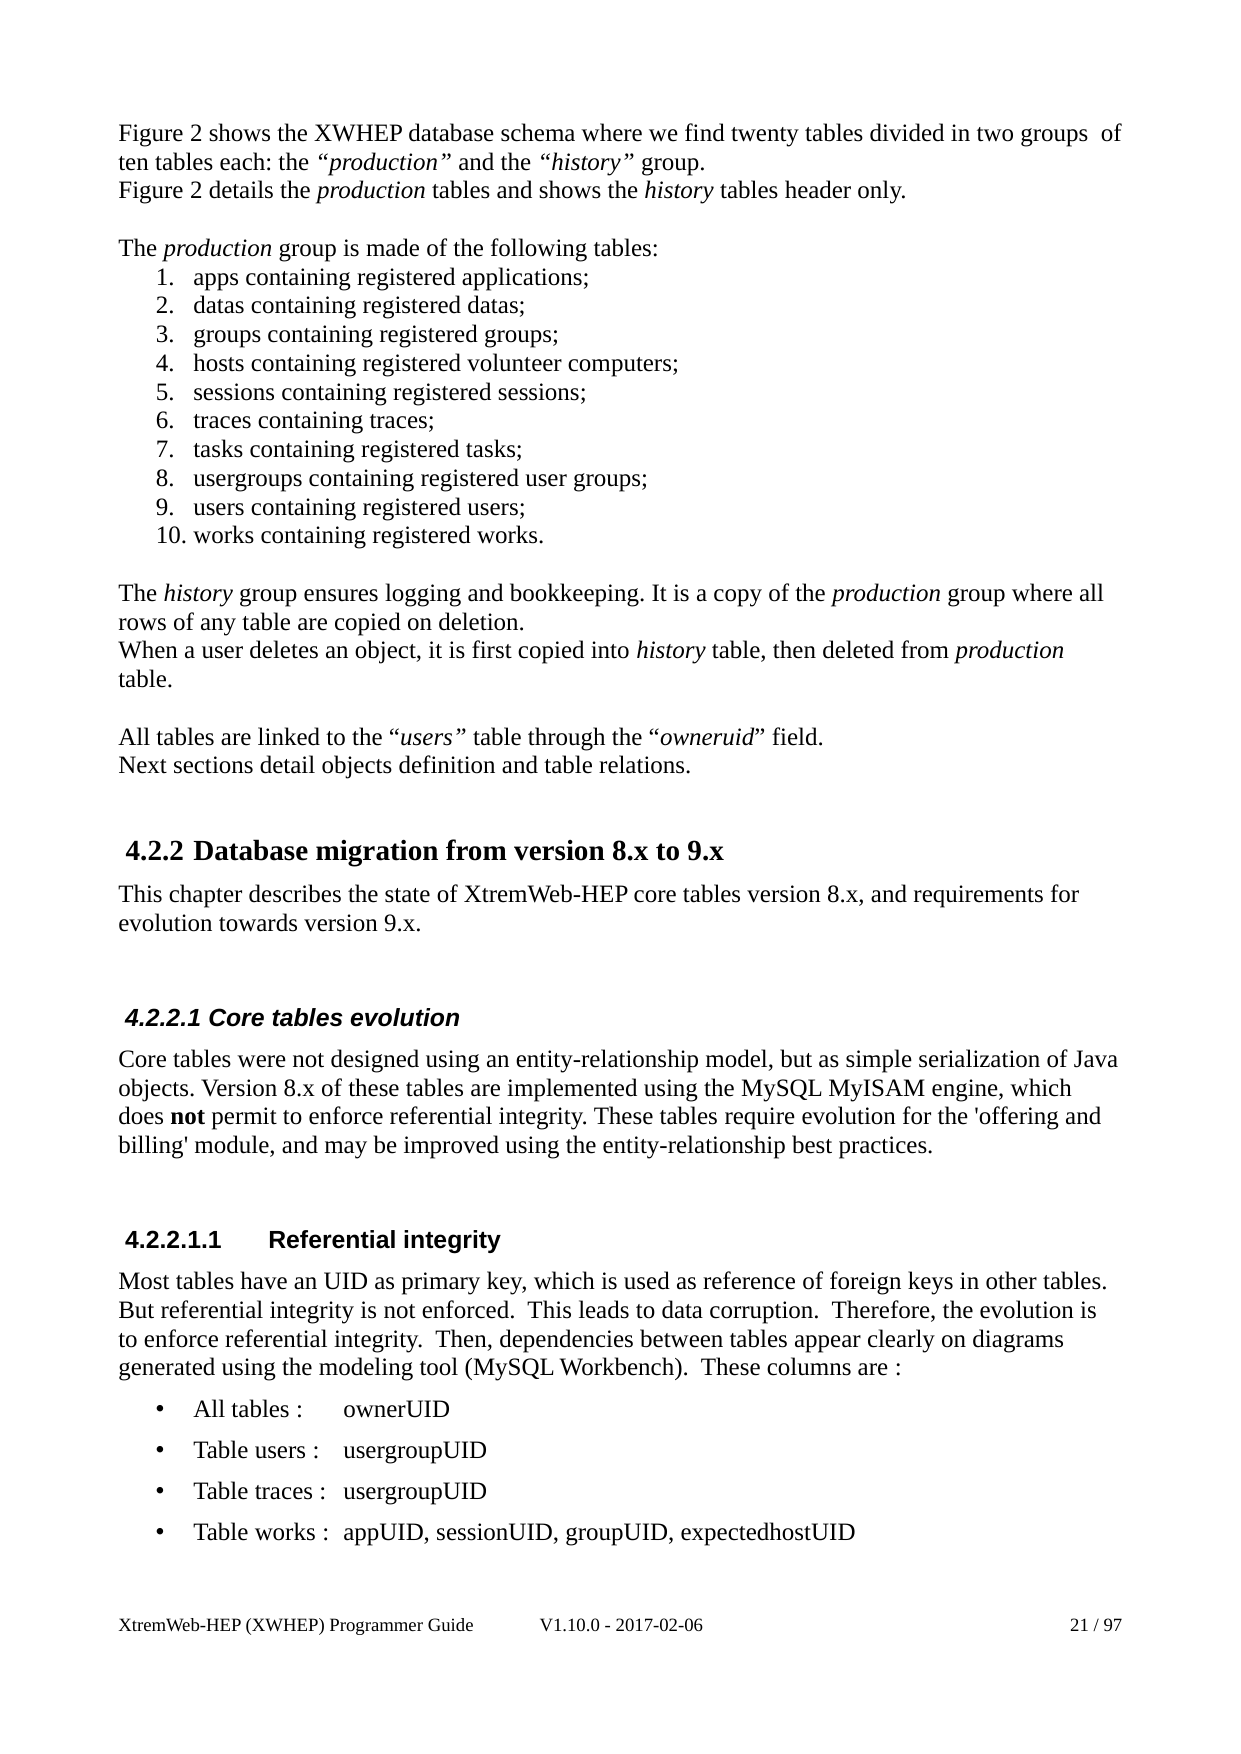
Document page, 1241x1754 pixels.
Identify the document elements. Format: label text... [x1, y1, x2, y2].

list datas containing registered datas; [156, 291, 1122, 319]
subtitle Referential integrity [118, 1225, 1122, 1254]
text All tables are linked to the “users” table through the “owneruid” field. [118, 722, 1122, 751]
text The history group ensures logging and bookkeeping. It is a copy of the production group where all rows of any table are copied on deletion. [118, 578, 1122, 636]
list usergroups containing registered user groups; [156, 463, 1122, 492]
list Table traces : usergroupUID [156, 1476, 1122, 1505]
list tasks containing registered tasks; [156, 434, 1122, 463]
list traces containing traces; [156, 406, 1122, 434]
text When a user deletes an object, it is first copied into history table, then deleted from production table. [118, 636, 1122, 693]
text Core tables were not designed using an entity-relationship model, but as simple serialization of Java objects. Version 8.x of these tables are implemented using the MySQL MyISAM engine, which does not permit to enforce referential integrity. These tables require evolution for the 'offering and billing' module, and may be improved using the entity-relationship best practices. [118, 1044, 1122, 1159]
text Figure 2 details the production tables and shows the history tables header only. [118, 176, 1122, 204]
list apps containing registered applications; [156, 262, 1122, 291]
list sessions containing registered sessions; [156, 377, 1122, 406]
list groups containing registered groups; [156, 319, 1122, 348]
text Figure 2 shows the XWHEP database schema where we find twenty tables divided in two groups of ten tables each: the “production” and the “history” group. [118, 118, 1122, 176]
list works containing registered works. [156, 521, 1122, 549]
text Most tables have an UID as primary key, which is used as reference of foreign keys in other tables. But referential integrity is not enforced. This leads to data corruption. Therefore, the evolution is to enforce referential integrity. Then, dependencies between tables appear clearly on diagrams generated using the modeling tool (MySQL Workbench). These columns are : [118, 1266, 1122, 1381]
list Table users : usergroupUID [156, 1435, 1122, 1464]
subtitle Database migration from version 8.x to 9.x [118, 833, 1122, 867]
list All tables : ownerUID [156, 1394, 1122, 1422]
list hosts containing registered volunteer computers; [156, 348, 1122, 377]
text This chapter describes the state of XtremWeb-HEP core tables version 8.x, and requirements for evolution towards version 9.x. [118, 879, 1122, 937]
text Next sections detail objects definition and table relations. [118, 751, 1122, 779]
subtitle Core tables evolution [118, 1003, 1122, 1031]
list users containing registered users; [156, 492, 1122, 521]
text The production group is made of the following tables: [118, 233, 1122, 262]
list Table works : appUID, sessionUID, groupUID, expectedhostUID [156, 1517, 1122, 1546]
